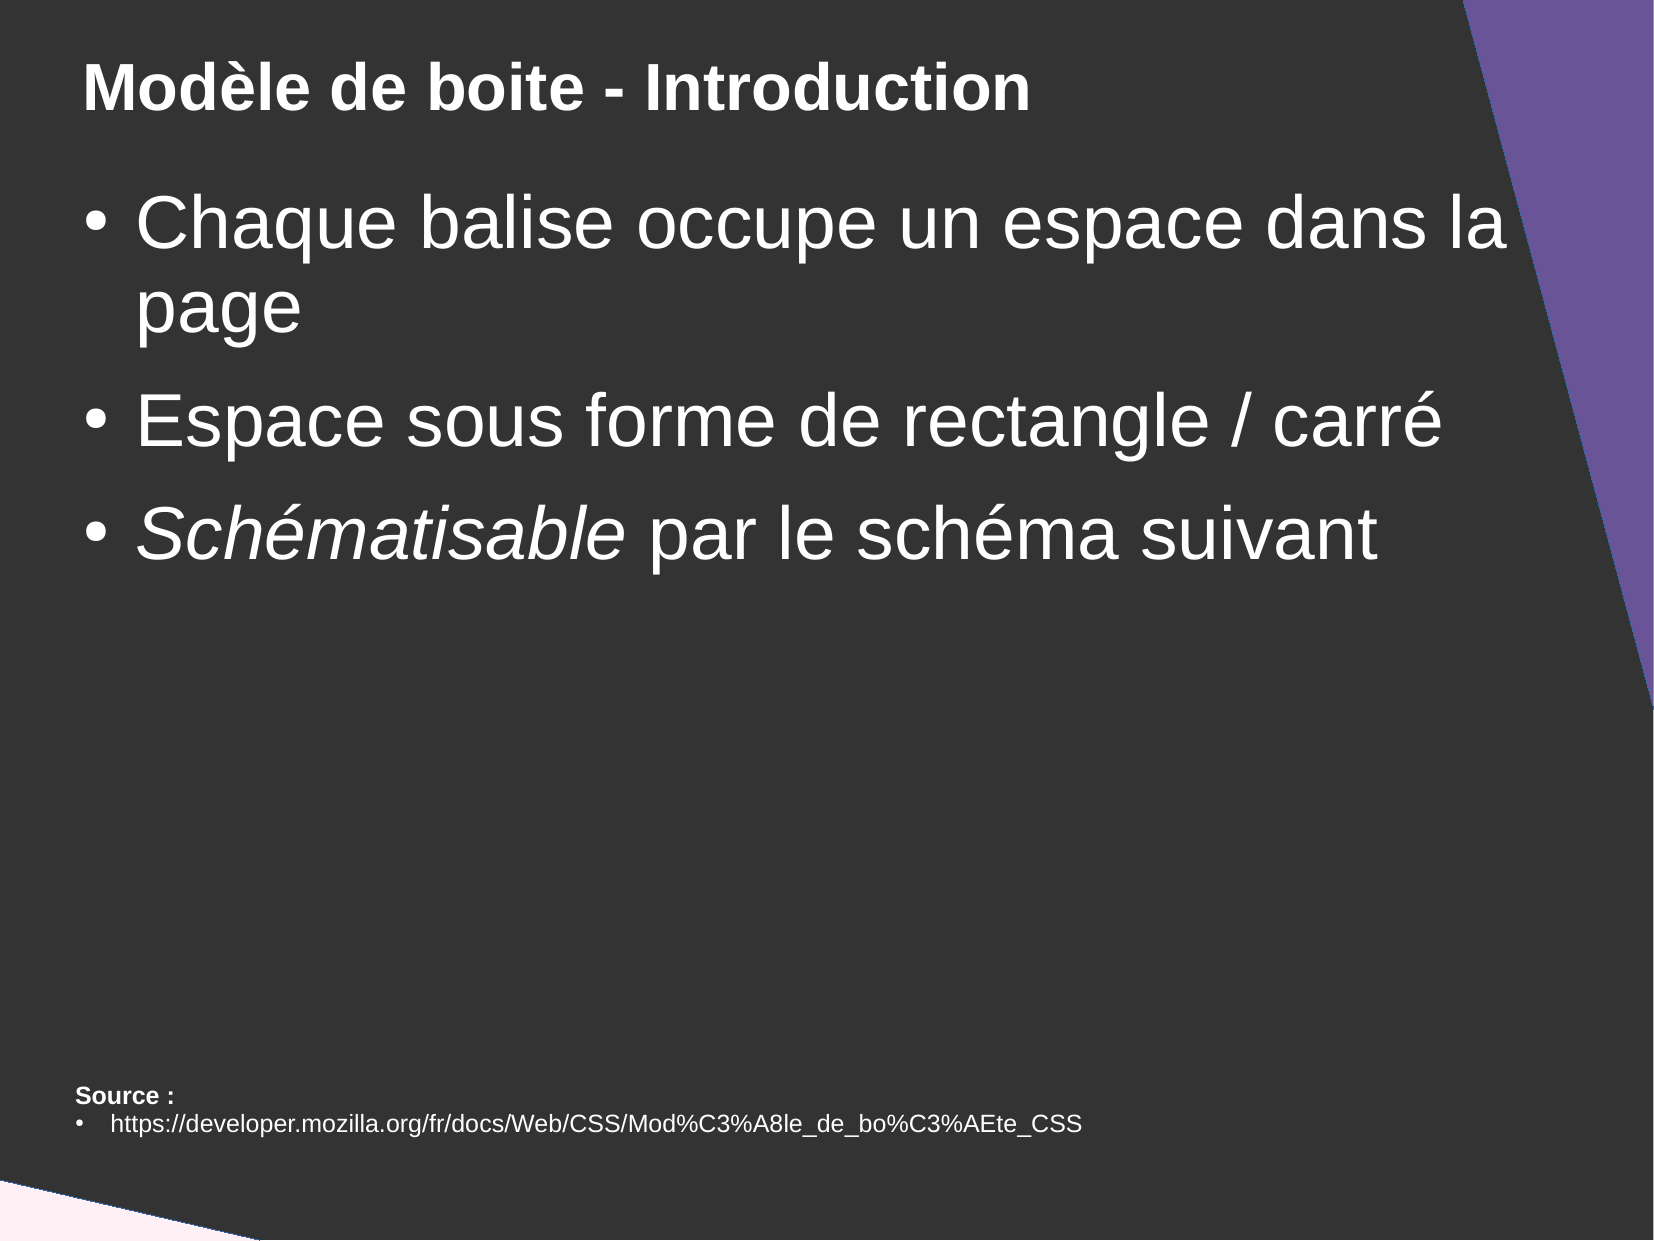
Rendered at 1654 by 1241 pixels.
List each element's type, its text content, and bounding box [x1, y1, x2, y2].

text_box [1463, 0, 1654, 710]
title Modèle de boite - Introduction [82, 49, 1571, 130]
list Chaque balise occupe un espace dans la page Espace sous forme de rectangle / carré Schématisable par le schéma suivant [64, 180, 1604, 1111]
text_box Source : https://developer.mozilla.org/fr/docs/Web/CSS/Mod%C3%A8le_de_bo%C3%AEte_CSS [60, 1074, 1546, 1217]
text_box [0, 1179, 264, 1241]
